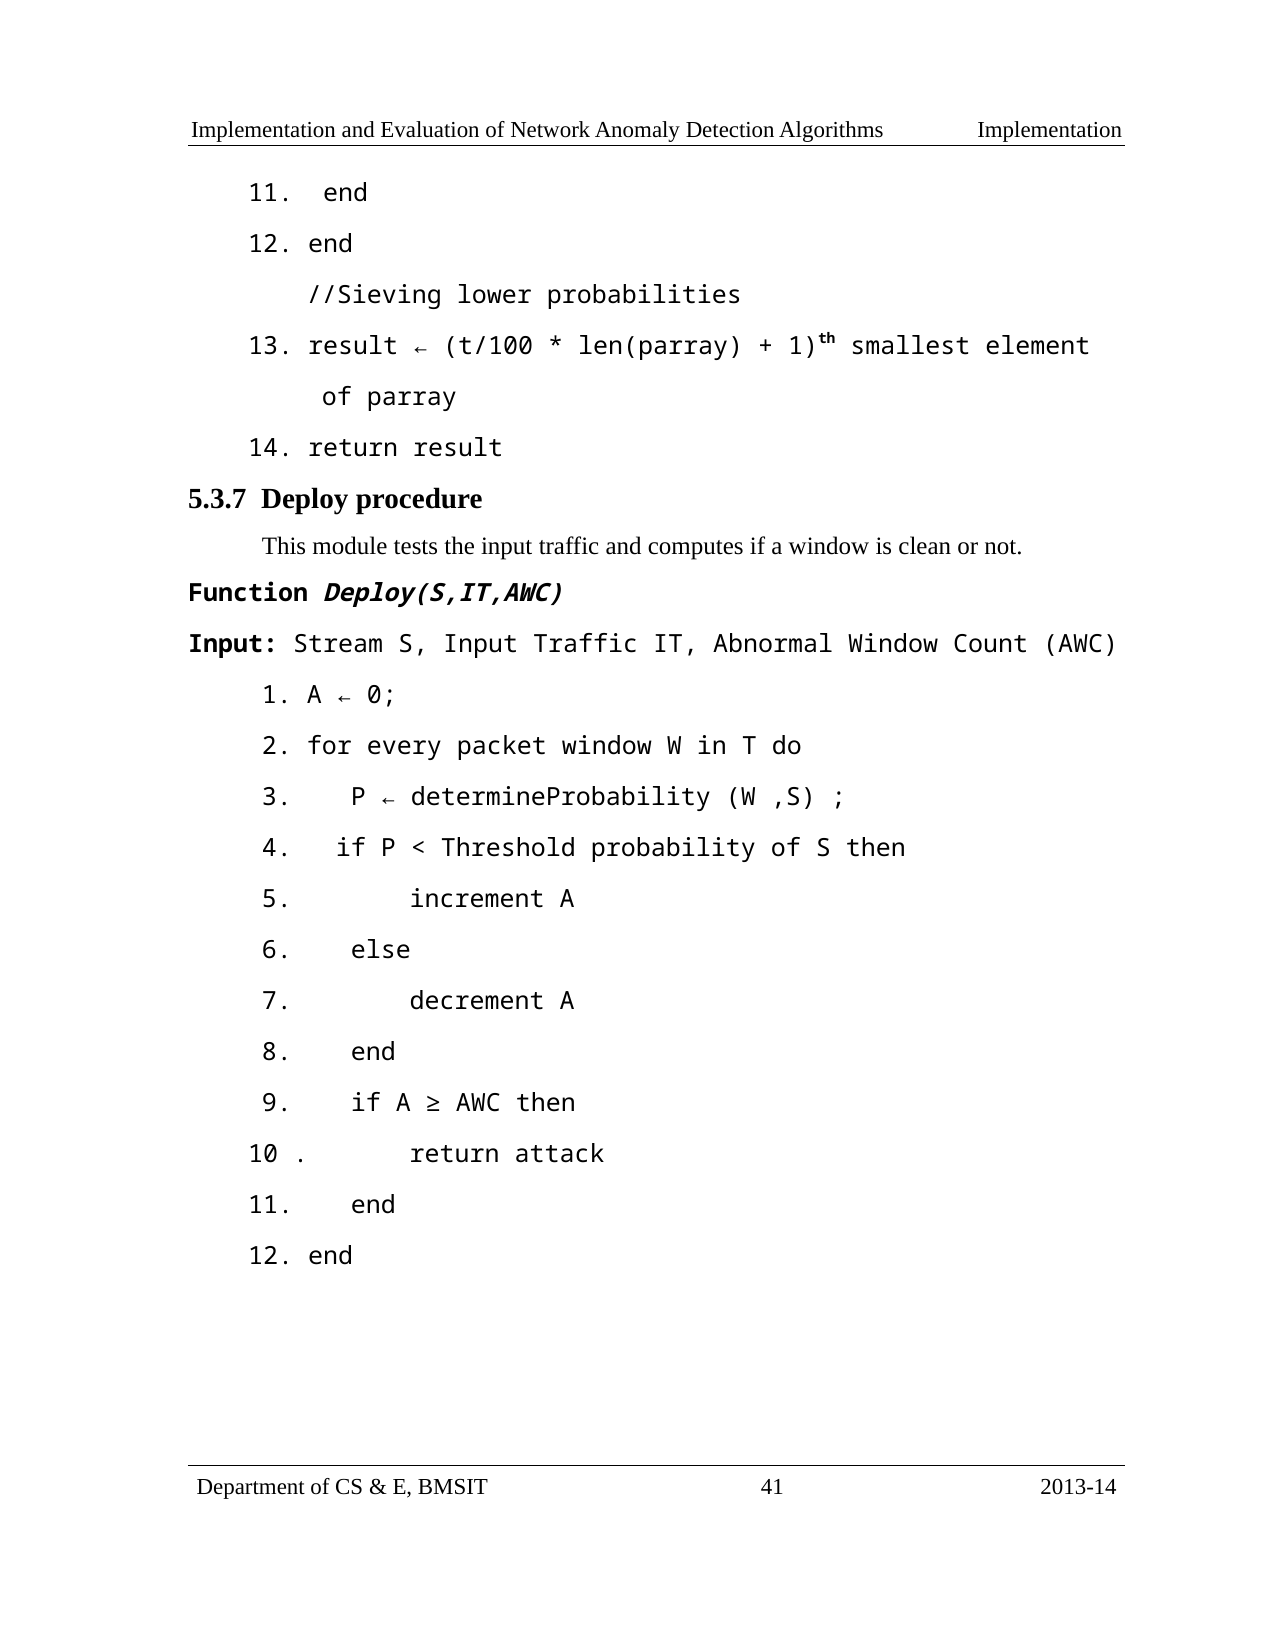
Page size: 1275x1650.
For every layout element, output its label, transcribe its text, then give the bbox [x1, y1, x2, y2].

text 2. for every packet window W in T do [188, 727, 1125, 761]
text 11. end [188, 174, 1125, 209]
text 4. if P < Threshold probability of S then [188, 829, 1125, 863]
text 12. end [188, 1238, 1125, 1272]
text 14. return result [188, 430, 1125, 464]
text 1. A ← 0; [188, 676, 1125, 710]
text Function Deploy(S,IT,AWC) [188, 574, 1125, 608]
text 6. else [188, 932, 1125, 966]
text 13. result ← (t/100 * len(parray) + 1)th smallest element of parray [188, 328, 1125, 413]
text 12. end [188, 226, 1125, 260]
text 10 . return attack [188, 1136, 1125, 1170]
subtitle 5.3.7 Deploy procedure [188, 481, 1125, 514]
text Input: Stream S, Input Traffic IT, Abnormal Window Count (AWC) [188, 625, 1125, 659]
text 5. increment A [188, 881, 1125, 914]
text 3. P ← determineProbability (W ,S) ; [188, 778, 1125, 812]
text This module tests the input traffic and computes if a window is clean or not. [188, 531, 1125, 560]
text 7. decrement A [188, 983, 1125, 1017]
text 8. end [188, 1034, 1125, 1068]
text 11. end [188, 1187, 1125, 1221]
text //Sieving lower probabilities [188, 277, 1125, 311]
text 9. if A ≥ AWC then [188, 1085, 1125, 1119]
